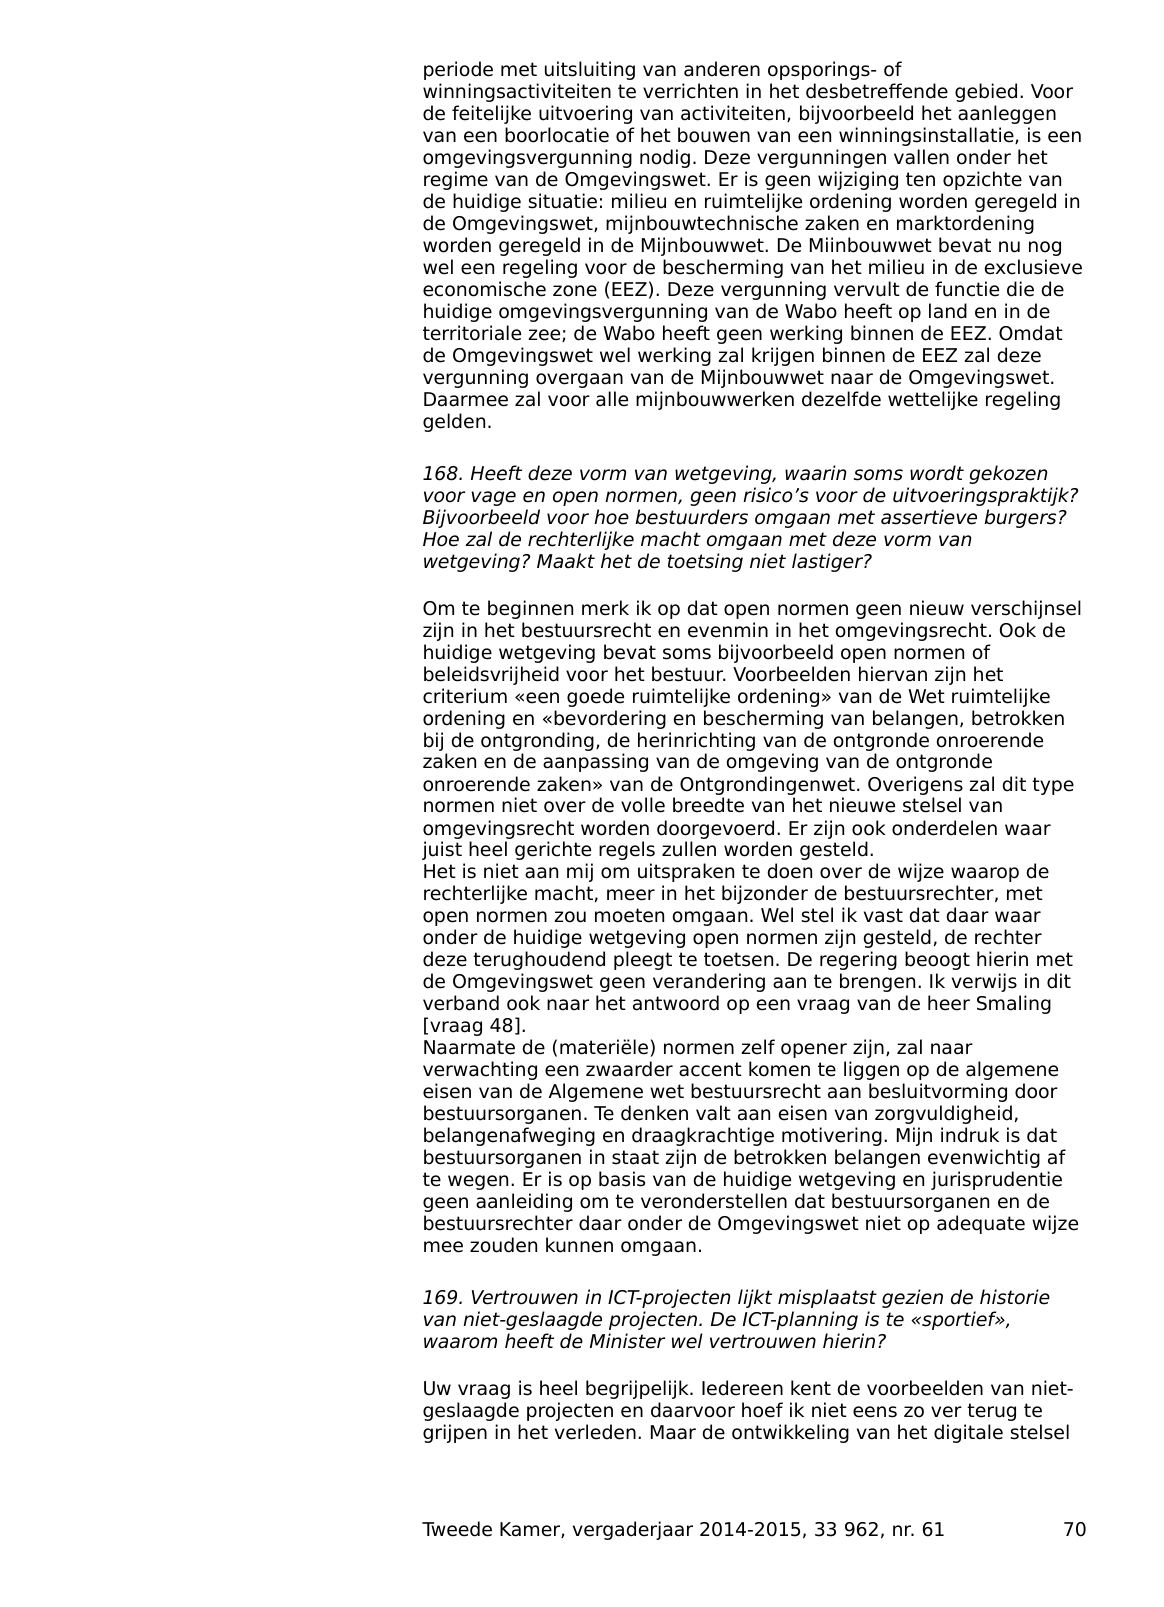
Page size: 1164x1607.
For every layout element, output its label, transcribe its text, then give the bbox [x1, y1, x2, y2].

text Uw vraag is heel begrijpelijk. Iedereen kent de voorbeelden van niet-geslaagde projecten en daarvoor hoef ik niet eens zo ver terug te grijpen in het verleden. Maar de ontwikkeling van het digitale stelsel [422, 1378, 1087, 1444]
text Om te beginnen merk ik op dat open normen geen nieuw verschijnsel zijn in het bestuursrecht en evenmin in het omgevingsrecht. Ook de huidige wetgeving bevat soms bijvoorbeeld open normen of beleidsvrijheid voor het bestuur. Voorbeelden hiervan zijn het criterium «een goede ruimtelijke ordening» van de Wet ruimtelijke ordening en «bevordering en bescherming van belangen, betrokken bij de ontgronding, de herinrichting van de ontgronde onroerende zaken en de aanpassing van de omgeving van de ontgronde onroerende zaken» van de Ontgrondingenwet. Overigens zal dit type normen niet over de volle breedte van het nieuwe stelsel van omgevingsrecht worden doorgevoerd. Er zijn ook onderdelen waar juist heel gerichte regels zullen worden gesteld. [422, 598, 1087, 861]
text Naarmate de (materiële) normen zelf opener zijn, zal naar verwachting een zwaarder accent komen te liggen op de algemene eisen van de Algemene wet bestuursrecht aan besluitvorming door bestuursorganen. Te denken valt aan eisen van zorgvuldigheid, belangenafweging en draagkrachtige motivering. Mijn indruk is dat bestuursorganen in staat zijn de betrokken belangen evenwichtig af te wegen. Er is op basis van de huidige wetgeving en jurisprudentie geen aanleiding om te veronderstellen dat bestuursorganen en de bestuursrechter daar onder de Omgevingswet niet op adequate wijze mee zouden kunnen omgaan. [422, 1037, 1087, 1257]
subtitle 169. Vertrouwen in ICT-projecten lijkt misplaatst gezien de historie van niet-geslaagde projecten. De ICT-planning is te «sportief», waarom heeft de Minister wel vertrouwen hierin? [422, 1287, 1087, 1353]
text periode met uitsluiting van anderen opsporings- of winningsactiviteiten te verrichten in het desbetreffende gebied. Voor de feitelijke uitvoering van activiteiten, bijvoorbeeld het aanleggen van een boorlocatie of het bouwen van een winningsinstallatie, is een omgevingsvergunning nodig. Deze vergunningen vallen onder het regime van de Omgevingswet. Er is geen wijziging ten opzichte van de huidige situatie: milieu en ruimtelijke ordening worden geregeld in de Omgevingswet, mijnbouwtechnische zaken en marktordening worden geregeld in de Mijnbouwwet. De Miinbouwwet bevat nu nog wel een regeling voor de bescherming van het milieu in de exclusieve economische zone (EEZ). Deze vergunning vervult de functie die de huidige omgevingsvergunning van de Wabo heeft op land en in de territoriale zee; de Wabo heeft geen werking binnen de EEZ. Omdat de Omgevingswet wel werking zal krijgen binnen de EEZ zal deze vergunning overgaan van de Mijnbouwwet naar de Omgevingswet. Daarmee zal voor alle mijnbouwwerken dezelfde wettelijke regeling gelden. [422, 59, 1087, 433]
text Het is niet aan mij om uitspraken te doen over de wijze waarop de rechterlijke macht, meer in het bijzonder de bestuursrechter, met open normen zou moeten omgaan. Wel stel ik vast dat daar waar onder de huidige wetgeving open normen zijn gesteld, de rechter deze terughoudend pleegt te toetsen. De regering beoogt hierin met de Omgevingswet geen verandering aan te brengen. Ik verwijs in dit verband ook naar het antwoord op een vraag van de heer Smaling [vraag 48]. [422, 861, 1087, 1037]
subtitle 168. Heeft deze vorm van wetgeving, waarin soms wordt gekozen voor vage en open normen, geen risico’s voor de uitvoeringspraktijk? Bijvoorbeeld voor hoe bestuurders omgaan met assertieve burgers? Hoe zal de rechterlijke macht omgaan met deze vorm van wetgeving? Maakt het de toetsing niet lastiger? [422, 463, 1087, 573]
